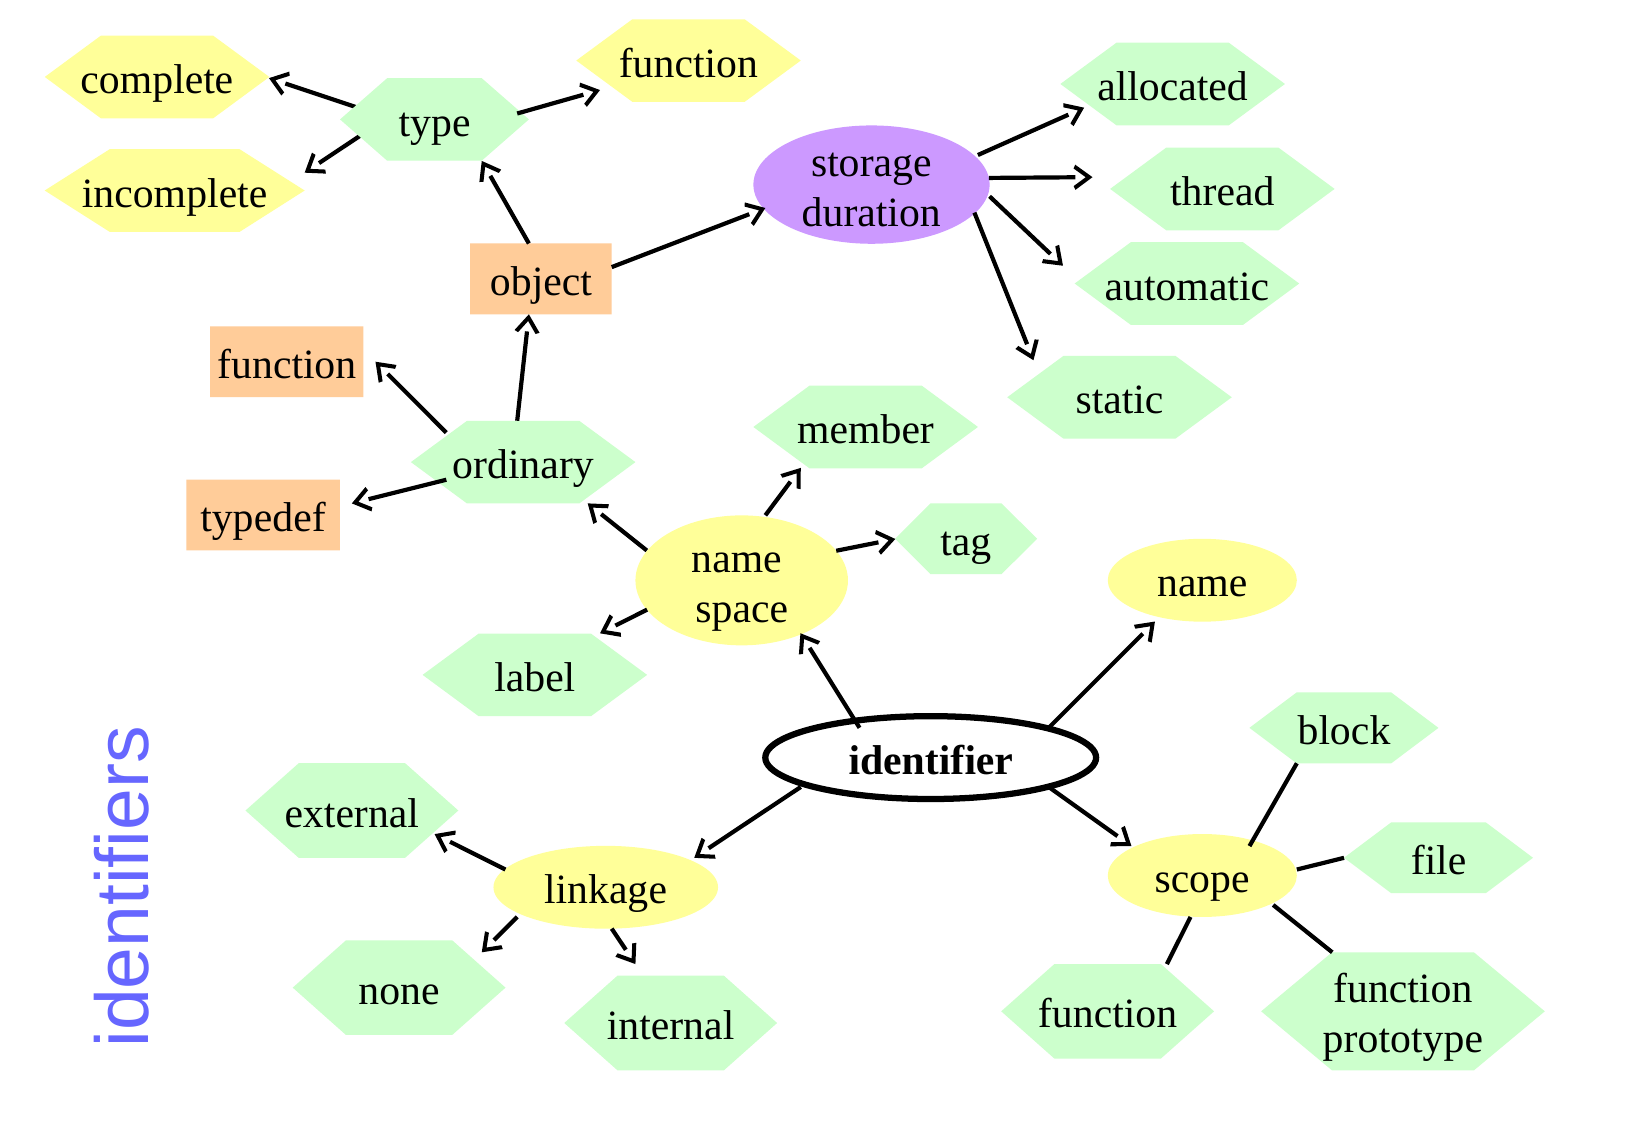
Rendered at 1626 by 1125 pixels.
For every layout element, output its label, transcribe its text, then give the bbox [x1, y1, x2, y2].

text_box complete [44, 35, 270, 119]
text_box member [753, 385, 978, 469]
text_box type [340, 78, 529, 161]
text_box allocated [1060, 42, 1285, 126]
text_box ordinary [410, 420, 636, 504]
text_box name [1107, 538, 1297, 622]
text_box identifier [765, 716, 1097, 800]
text_box label [422, 633, 648, 717]
text_box storage duration [753, 125, 990, 244]
text_box tag [895, 503, 1038, 575]
text_box typedef [186, 479, 340, 551]
text_box thread [1110, 147, 1335, 231]
text_box name space [635, 515, 848, 646]
text_box external [245, 763, 459, 858]
text_box none [292, 940, 506, 1035]
text_box function [1001, 964, 1215, 1059]
text_box static [1007, 355, 1232, 439]
text_box function [576, 19, 801, 102]
text_box object [470, 243, 612, 315]
text_box scope [1107, 834, 1297, 917]
text_box block [1249, 692, 1439, 764]
text_box internal [564, 975, 778, 1071]
text_box linkage [493, 845, 719, 929]
text_box incomplete [44, 149, 305, 232]
text_box automatic [1074, 242, 1300, 325]
title identifiers [50, 195, 188, 1063]
text_box function prototype [1261, 952, 1545, 1071]
text_box file [1345, 822, 1534, 894]
text_box function [210, 326, 364, 398]
